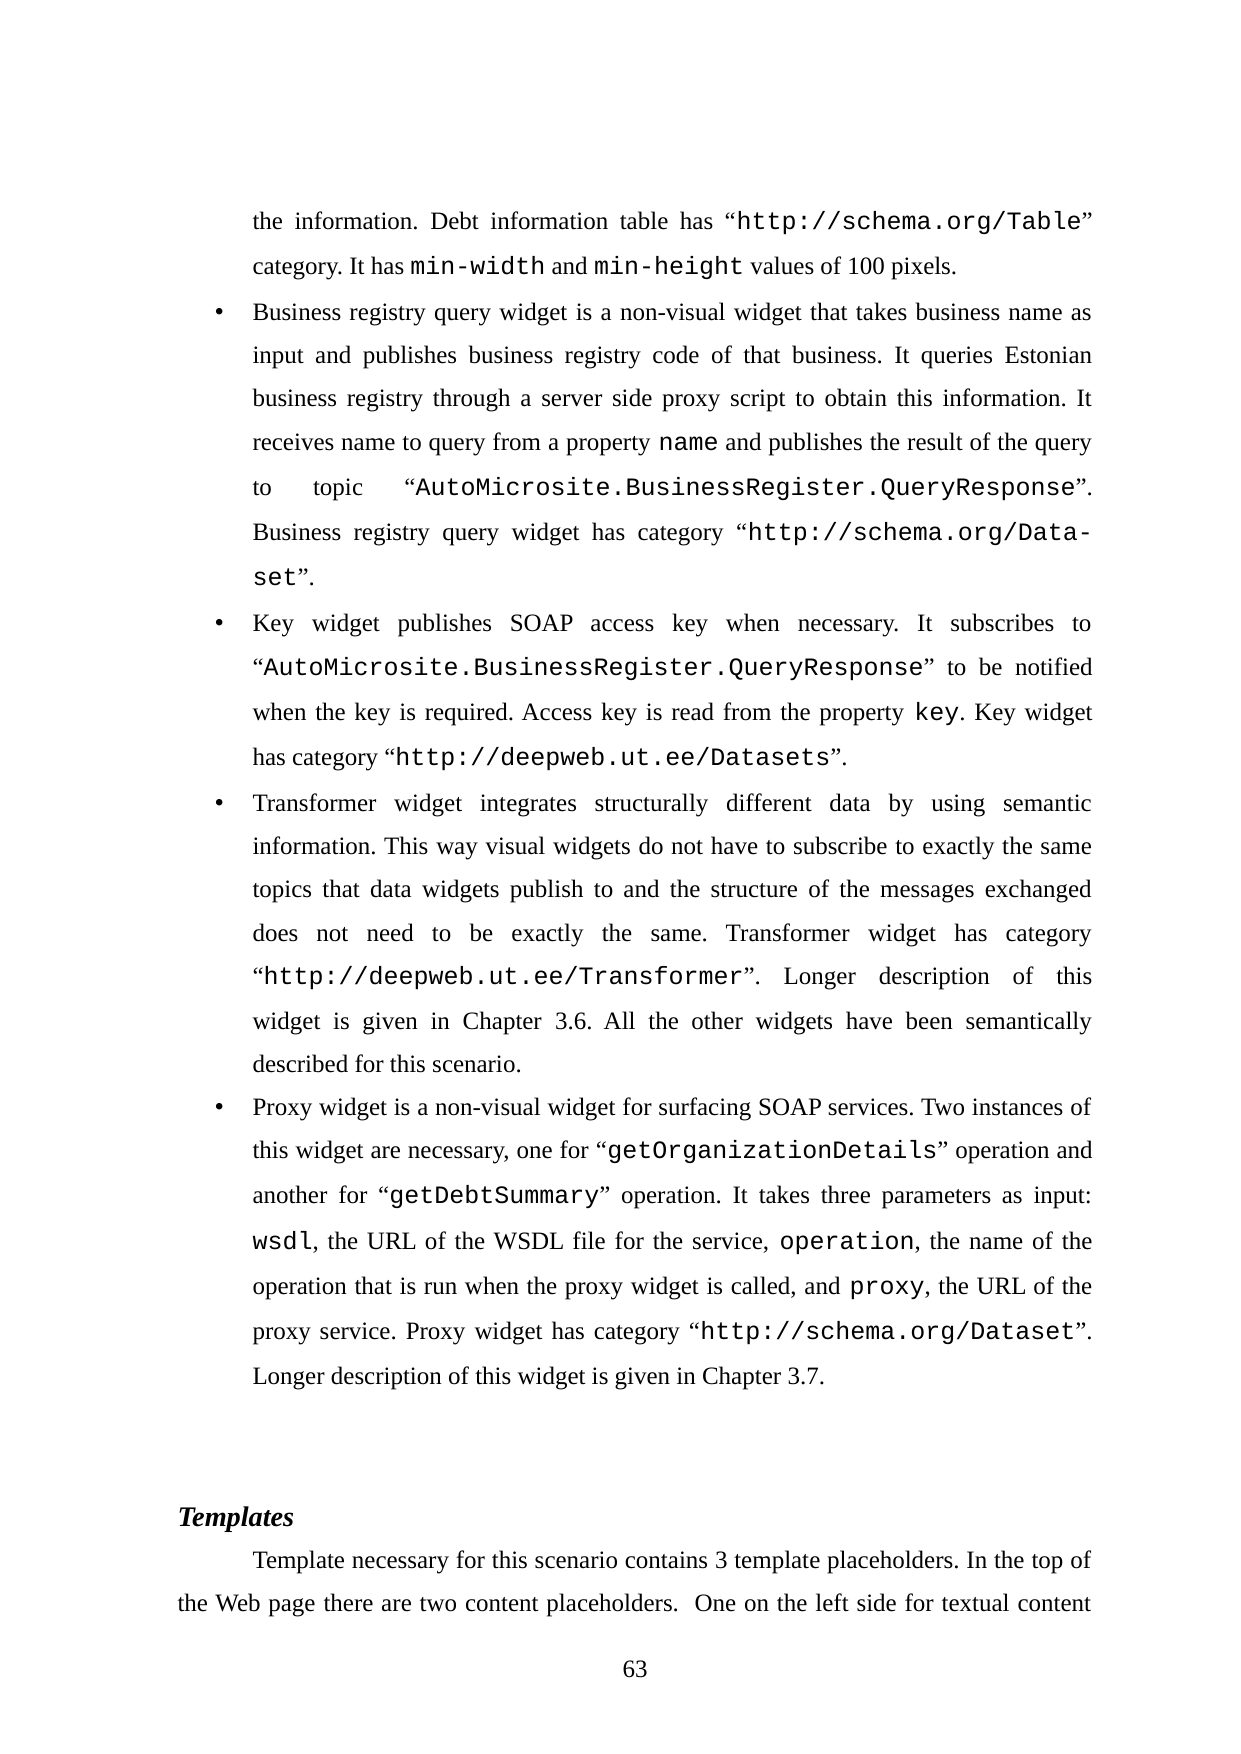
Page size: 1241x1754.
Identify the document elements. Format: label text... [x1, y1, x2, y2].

text Template necessary for this scenario contains 3 template placeholders. In the top of the Web page there are two content placeholders. One on the left side for textual content [177, 1545, 1093, 1617]
subtitle Templates [177, 1500, 1093, 1532]
list Key widget publishes SOAP access key when necessary. It subscribes to “AutoMicrosite.BusinessRegister.QueryResponse” to be notified when the key is required. Access key is read from the property key. Key widget has category “http://deepweb.ut.ee/Datasets”. [215, 608, 1093, 773]
